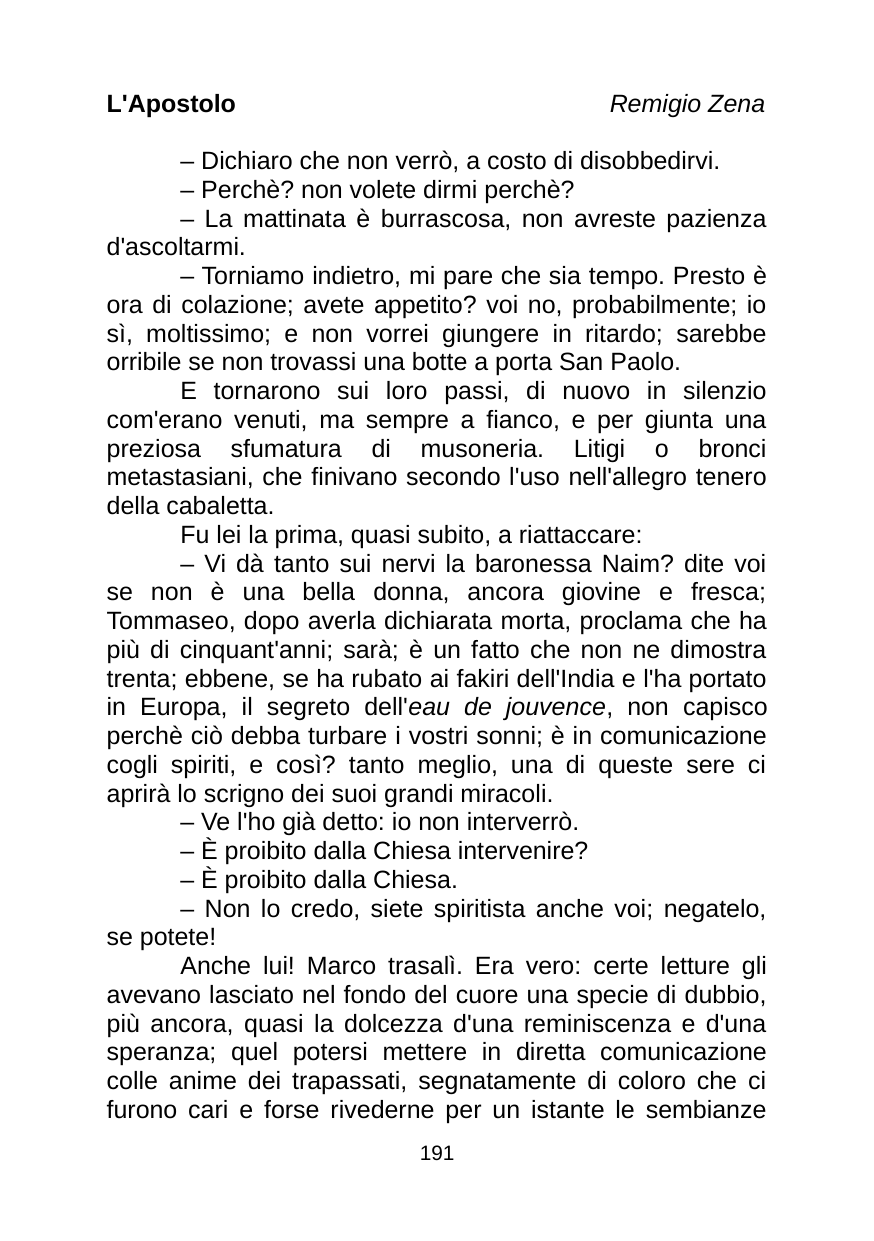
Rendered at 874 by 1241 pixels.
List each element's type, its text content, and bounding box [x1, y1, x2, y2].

text – Dichiaro che non verrò, a costo di disobbedirvi. [106, 146, 768, 175]
text – È proibito dalla Chiesa. [106, 865, 768, 894]
text – Vi dà tanto sui nervi la baronessa Naim? dite voi se non è una bella donna, ancora giovine e fresca; Tommaseo, dopo averla dichiarata morta, proclama che ha più di cinquant'anni; sarà; è un fatto che non ne dimostra trenta; ebbene, se ha rubato ai fakiri dell'India e l'ha portato in Europa, il segreto dell'eau de jouvence, non capisco perchè ciò debba turbare i vostri sonni; è in comunicazione cogli spiriti, e così? tanto meglio, una di queste sere ci aprirà lo scrigno dei suoi grandi miracoli. [106, 549, 768, 807]
text Anche lui! Marco trasalì. Era vero: certe letture gli avevano lasciato nel fondo del cuore una specie di dubbio, più ancora, quasi la dolcezza d'una reminiscenza e d'una speranza; quel potersi mettere in diretta comunicazione colle anime dei trapassati, segnatamente di coloro che ci furono cari e forse rivederne per un istante le sembianze [106, 951, 768, 1124]
text – Ve l'ho già detto: io non interverrò. [106, 807, 768, 836]
text – Non lo credo, siete spiritista anche voi; negatelo, se potete! [106, 894, 768, 951]
text – È proibito dalla Chiesa intervenire? [106, 836, 768, 865]
text – Perchè? non volete dirmi perchè? [106, 175, 768, 204]
text – Torniamo indietro, mi pare che sia tempo. Presto è ora di colazione; avete appetito? voi no, probabilmente; io sì, moltissimo; e non vorrei giungere in ritardo; sarebbe orribile se non trovassi una botte a porta San Paolo. [106, 261, 768, 376]
text E tornarono sui loro passi, di nuovo in silenzio com'erano venuti, ma sempre a fianco, e per giunta una preziosa sfumatura di musoneria. Litigi o bronci metastasiani, che finivano secondo l'uso nell'allegro tenero della cabaletta. [106, 376, 768, 520]
text Fu lei la prima, quasi subito, a riattaccare: [106, 520, 768, 549]
text – La mattinata è burrascosa, non avreste pazienza d'ascoltarmi. [106, 204, 768, 261]
